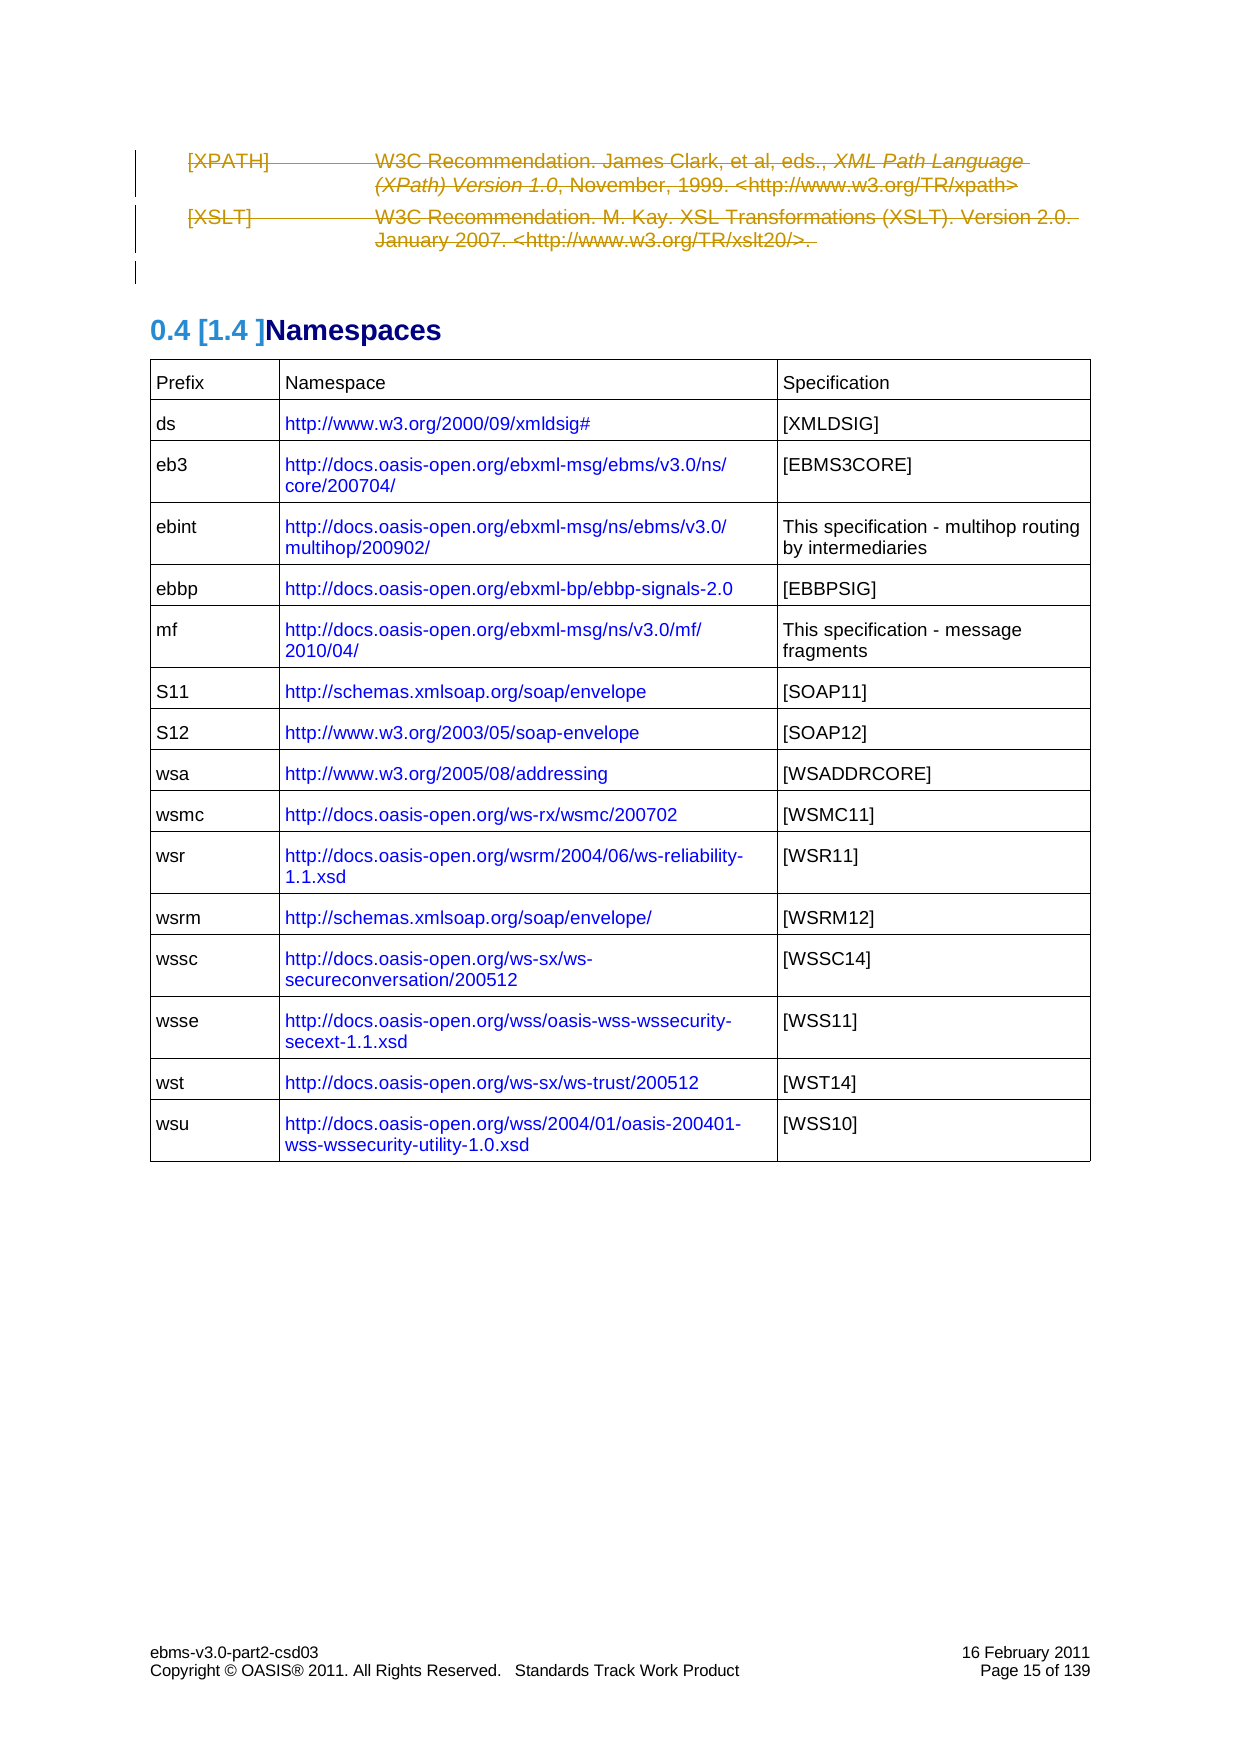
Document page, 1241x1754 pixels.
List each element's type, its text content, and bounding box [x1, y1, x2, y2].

table_cell [WSS11] [778, 997, 1090, 1058]
table_cell [WSMC11] [778, 791, 1090, 831]
table_cell http://docs.oasis-open.org/ws-rx/wsmc/200702 [280, 791, 777, 831]
table_cell [WSS10] [778, 1100, 1090, 1161]
table_cell http://docs.oasis-open.org/wsrm/2004/06/ws-reliability-1.1.xsd [280, 832, 777, 893]
table_cell wst [151, 1059, 279, 1099]
table_cell http://docs.oasis-open.org/wss/oasis-wss-wssecurity-secext-1.1.xsd [280, 997, 777, 1058]
table_cell ebint [151, 503, 279, 564]
table_cell http://docs.oasis-open.org/wss/2004/01/oasis-200401-wss-wssecurity-utility-1.0.xsd [280, 1100, 777, 1161]
table_cell ebbp [151, 565, 279, 605]
table_cell [EBMS3CORE] [778, 441, 1090, 502]
table_header Specification [778, 360, 1090, 399]
table_cell [WSSC14] [778, 935, 1090, 996]
table_cell wsmc [151, 791, 279, 831]
table_cell This specification - message fragments [778, 606, 1090, 667]
table_cell mf [151, 606, 279, 667]
table_cell http://www.w3.org/2005/08/addressing [280, 750, 777, 790]
table_cell wsrm [151, 894, 279, 934]
table_cell wsu [151, 1100, 279, 1161]
table_cell S12 [151, 709, 279, 749]
table_cell eb3 [151, 441, 279, 502]
table_cell http://schemas.xmlsoap.org/soap/envelope [280, 668, 777, 708]
table_cell http://docs.oasis-open.org/ebxml-msg/ebms/v3.0/ns/core/200704/ [280, 441, 777, 502]
table_cell S11 [151, 668, 279, 708]
table_cell http://schemas.xmlsoap.org/soap/envelope/ [280, 894, 777, 934]
table_cell http://docs.oasis-open.org/ebxml-msg/ns/v3.0/mf/2010/04/ [280, 606, 777, 667]
table_cell http://www.w3.org/2003/05/soap-envelope [280, 709, 777, 749]
table_cell http://docs.oasis-open.org/ebxml-msg/ns/ebms/v3.0/multihop/200902/ [280, 503, 777, 564]
table_cell http://docs.oasis-open.org/ebxml-bp/ebbp-signals-2.0 [280, 565, 777, 605]
table_cell [SOAP11] [778, 668, 1090, 708]
table_cell [WSRM12] [778, 894, 1090, 934]
table_cell http://docs.oasis-open.org/ws-sx/ws-secureconversation/200512 [280, 935, 777, 996]
table_cell http://docs.oasis-open.org/ws-sx/ws-trust/200512 [280, 1059, 777, 1099]
table_cell wsa [151, 750, 279, 790]
table_header Namespace [280, 360, 777, 399]
table_cell http://www.w3.org/2000/09/xmldsig# [280, 400, 777, 440]
table_cell [WST14] [778, 1059, 1090, 1099]
table_cell wsr [151, 832, 279, 893]
table_cell [WSR11] [778, 832, 1090, 893]
table_cell wssc [151, 935, 279, 996]
table_cell This specification - multihop routing by intermediaries [778, 503, 1090, 564]
table_cell [XMLDSIG] [778, 400, 1090, 440]
table_cell [SOAP12] [778, 709, 1090, 749]
table_cell [EBBPSIG] [778, 565, 1090, 605]
table_header Prefix [151, 360, 279, 399]
table_cell ds [151, 400, 279, 440]
subtitle Namespaces [150, 313, 1090, 346]
table_cell [WSADDRCORE] [778, 750, 1090, 790]
table_cell wsse [151, 997, 279, 1058]
